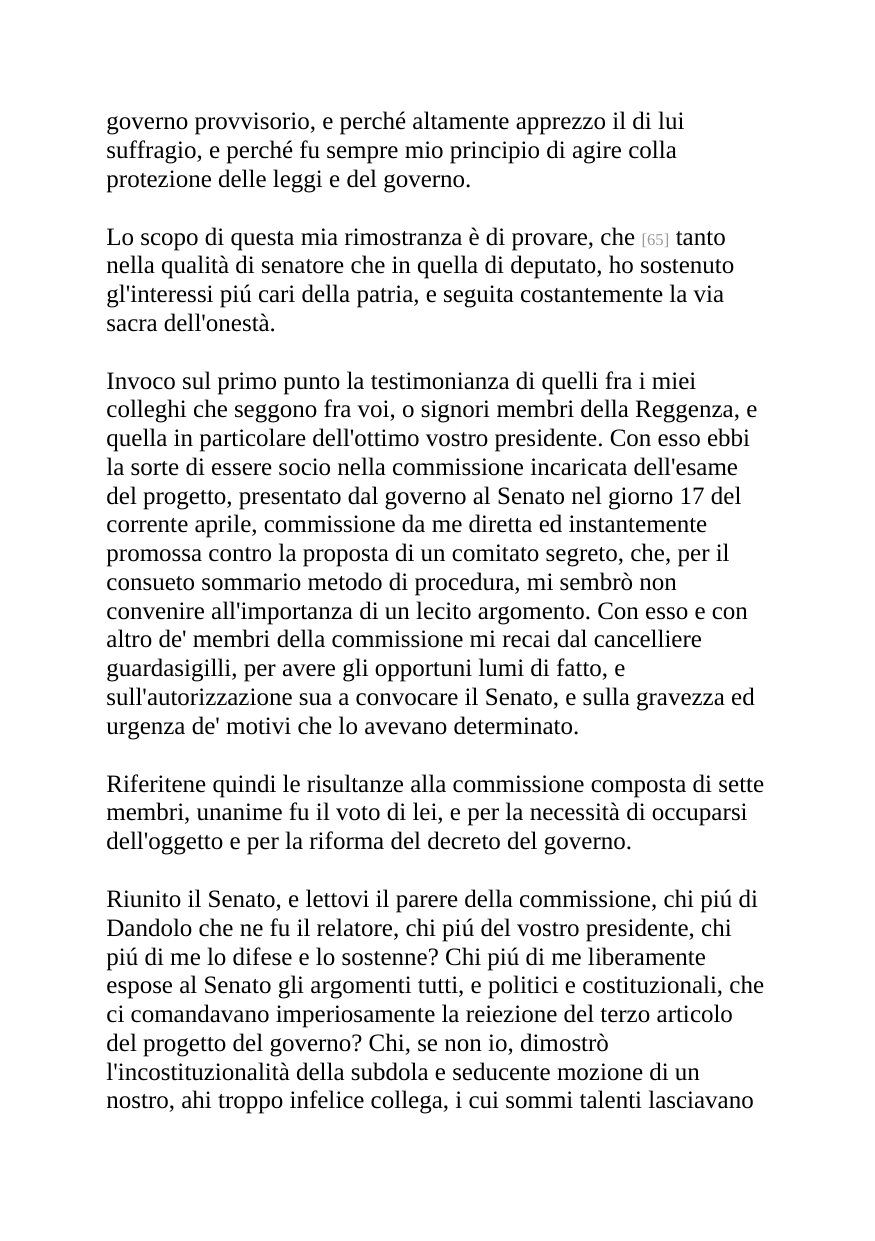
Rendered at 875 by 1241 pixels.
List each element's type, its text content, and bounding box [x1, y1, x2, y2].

text Lo scopo di questa mia rimostranza è di provare, che [65] tanto nella qualità di senatore che in quella di deputato, ho sostenuto gl'interessi piú cari della patria, e seguita costantemente la via sacra dell'onestà. [106, 222, 768, 337]
text Riferitene quindi le risultanze alla commissione composta di sette membri, unanime fu il voto di lei, e per la necessità di occuparsi dell'oggetto e per la riforma del decreto del governo. [106, 769, 768, 855]
text governo provvisorio, e perché altamente apprezzo il di lui suffragio, e perché fu sempre mio principio di agire colla protezione delle leggi e del governo. [106, 106, 768, 192]
text Riunito il Senato, e lettovi il parere della commissione, chi piú di Dandolo che ne fu il relatore, chi piú del vostro presidente, chi piú di me lo difese e lo sostenne? Chi piú di me liberamente espose al Senato gli argomenti tutti, e politici e costituzionali, che ci comandavano imperiosamente la reiezione del terzo articolo del progetto del governo? Chi, se non io, dimostrò l'incostituzionalità della subdola e seducente mozione di un nostro, ahi troppo infelice collega, i cui sommi talenti lasciavano [106, 884, 768, 1114]
text Invoco sul primo punto la testimonianza di quelli fra i miei colleghi che seggono fra voi, o signori membri della Reggenza, e quella in particolare dell'ottimo vostro presidente. Con esso ebbi la sorte di essere socio nella commissione incaricata dell'esame del progetto, presentato dal governo al Senato nel giorno 17 del corrente aprile, commissione da me diretta ed instantemente promossa contro la proposta di un comitato segreto, che, per il consueto sommario metodo di procedura, mi sembrò non convenire all'importanza di un lecito argomento. Con esso e con altro de' membri della commissione mi recai dal cancelliere guardasigilli, per avere gli opportuni lumi di fatto, e sull'autorizzazione sua a convocare il Senato, e sulla gravezza ed urgenza de' motivi che lo avevano determinato. [106, 366, 768, 739]
